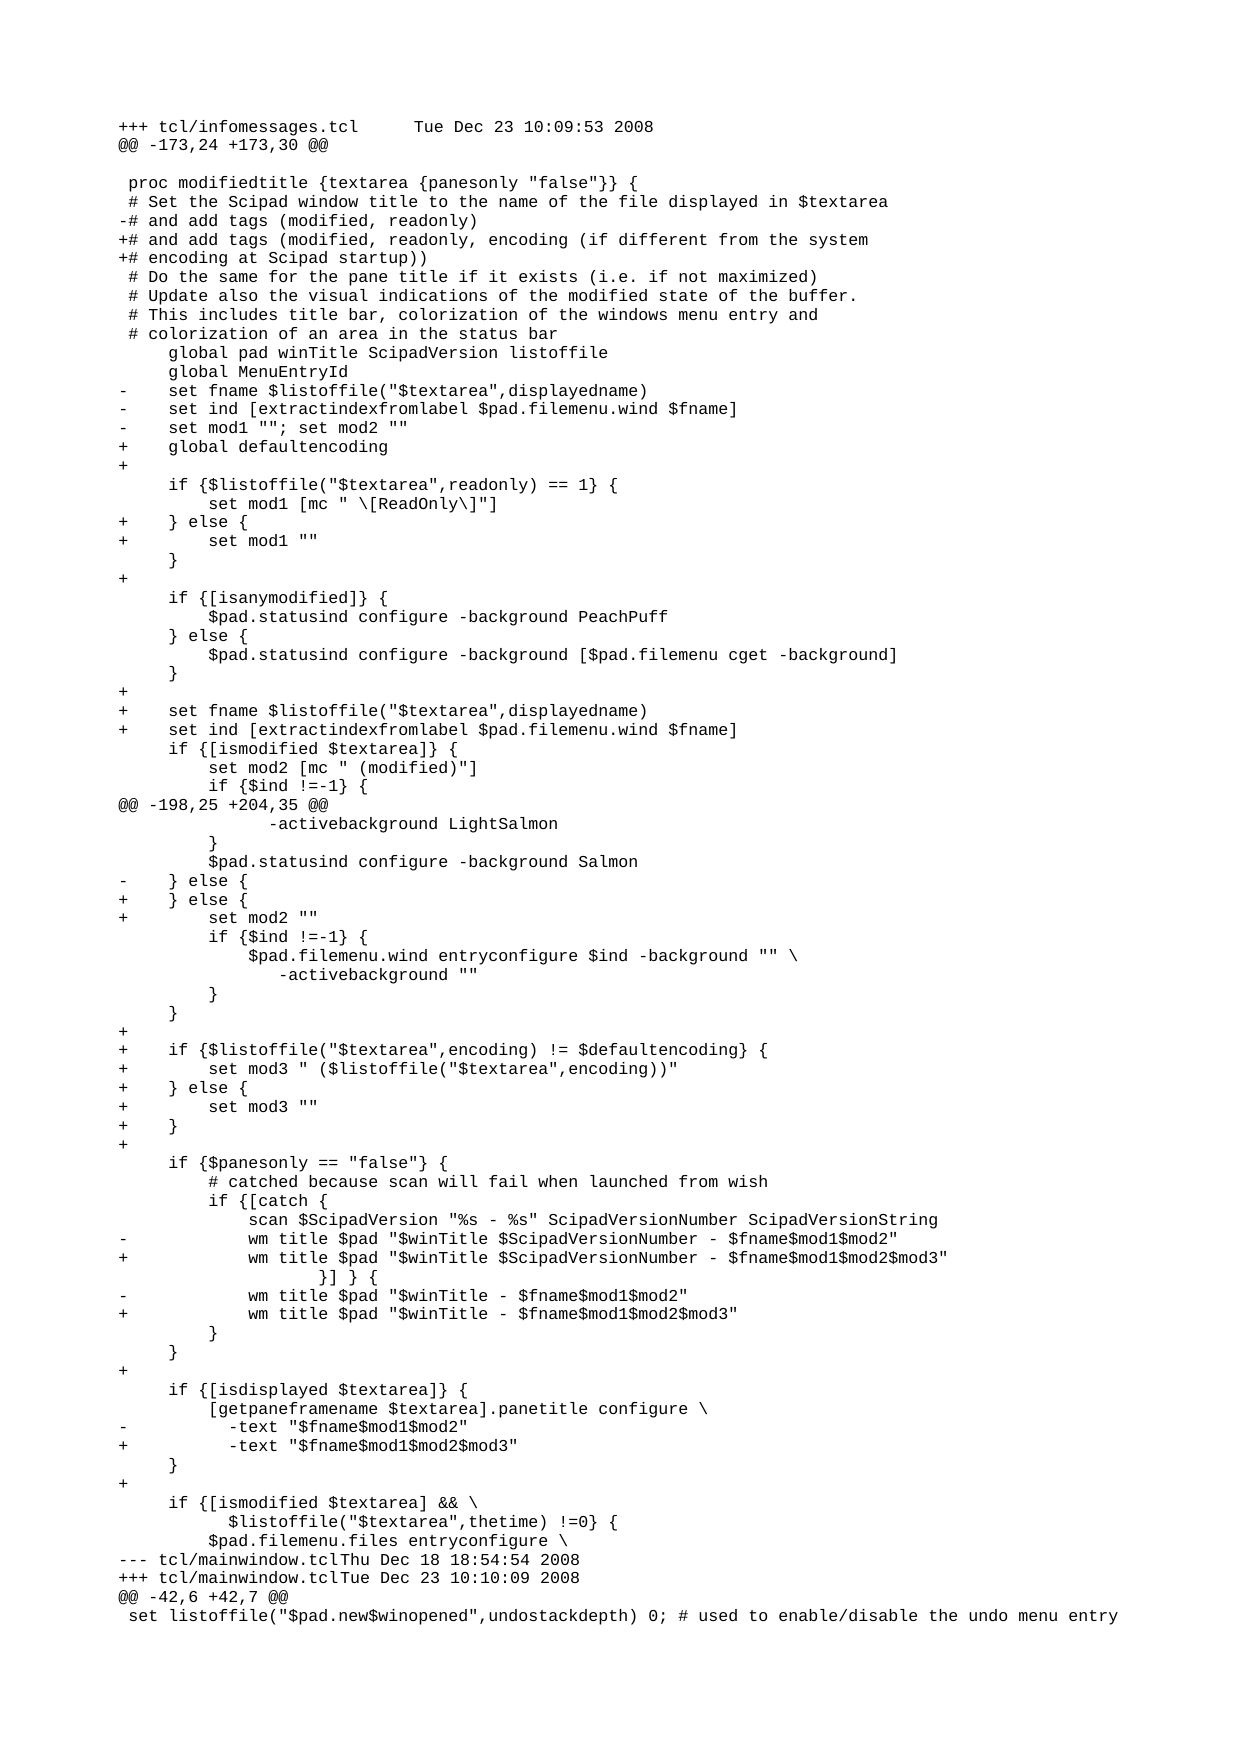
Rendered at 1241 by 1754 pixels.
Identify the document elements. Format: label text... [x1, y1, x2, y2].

text + } else { [118, 1080, 1122, 1098]
text [getpaneframename $textarea].panetitle configure \ [118, 1400, 1122, 1419]
text -# and add tags (modified, readonly) [118, 212, 1122, 231]
text # Update also the visual indications of the modified state of the buffer. [118, 288, 1122, 307]
text + [118, 684, 1122, 703]
text @@ -42,6 +42,7 @@ [118, 1589, 1122, 1608]
text - -text "$fname$mod1$mod2" [118, 1419, 1122, 1438]
text + set mod3 " ($listoffile("$textarea",encoding))" [118, 1061, 1122, 1080]
text -activebackground LightSalmon [118, 816, 1122, 834]
text + wm title $pad "$winTitle - $fname$mod1$mod2$mod3" [118, 1306, 1122, 1325]
text + if {$listoffile("$textarea",encoding) != $defaultencoding} { [118, 1042, 1122, 1061]
text $pad.statusind configure -background Salmon [118, 853, 1122, 872]
text + set mod3 "" [118, 1098, 1122, 1117]
text - set ind [extractindexfromlabel $pad.filemenu.wind $fname] [118, 401, 1122, 420]
text + set mod1 "" [118, 533, 1122, 552]
text set mod1 [mc " \[ReadOnly\]"] [118, 495, 1122, 514]
text }] } { [118, 1268, 1122, 1287]
text if {[isdisplayed $textarea]} { [118, 1381, 1122, 1400]
text if {[ismodified $textarea] && \ [118, 1494, 1122, 1513]
text } [118, 1344, 1122, 1362]
text } [118, 1004, 1122, 1023]
text + } else { [118, 891, 1122, 910]
text if {[catch { [118, 1193, 1122, 1212]
text - set mod1 ""; set mod2 "" [118, 420, 1122, 439]
text global pad winTitle ScipadVersion listoffile [118, 344, 1122, 363]
text - } else { [118, 872, 1122, 891]
text + [118, 1362, 1122, 1381]
text +# and add tags (modified, readonly, encoding (if different from the system [118, 231, 1122, 250]
text + [118, 571, 1122, 589]
text + set fname $listoffile("$textarea",displayedname) [118, 703, 1122, 721]
text @@ -198,25 +204,35 @@ [118, 797, 1122, 816]
text + [118, 1136, 1122, 1155]
text + } else { [118, 514, 1122, 533]
text + -text "$fname$mod1$mod2$mod3" [118, 1438, 1122, 1457]
text if {[isanymodified]} { [118, 589, 1122, 608]
text @@ -173,24 +173,30 @@ [118, 137, 1122, 156]
text } [118, 834, 1122, 853]
text } [118, 552, 1122, 571]
text proc modifiedtitle {textarea {panesonly "false"}} { [118, 175, 1122, 193]
text if {$ind !=-1} { [118, 929, 1122, 948]
text if {[ismodified $textarea]} { [118, 740, 1122, 759]
text - set fname $listoffile("$textarea",displayedname) [118, 382, 1122, 401]
text global MenuEntryId [118, 363, 1122, 382]
text + global defaultencoding [118, 439, 1122, 457]
text + wm title $pad "$winTitle $ScipadVersionNumber - $fname$mod1$mod2$mod3" [118, 1249, 1122, 1268]
text +++ tcl/infomessages.tcl Tue Dec 23 10:09:53 2008 [118, 118, 1122, 137]
text + [118, 1023, 1122, 1042]
text $pad.filemenu.wind entryconfigure $ind -background "" \ [118, 948, 1122, 967]
text $pad.statusind configure -background [$pad.filemenu cget -background] [118, 646, 1122, 665]
text if {$panesonly == "false"} { [118, 1155, 1122, 1174]
text +# encoding at Scipad startup)) [118, 250, 1122, 269]
text if {$listoffile("$textarea",readonly) == 1} { [118, 476, 1122, 495]
text # Do the same for the pane title if it exists (i.e. if not maximized) [118, 269, 1122, 288]
text - wm title $pad "$winTitle - $fname$mod1$mod2" [118, 1287, 1122, 1306]
text - wm title $pad "$winTitle $ScipadVersionNumber - $fname$mod1$mod2" [118, 1231, 1122, 1249]
text } [118, 1457, 1122, 1476]
text + set mod2 "" [118, 910, 1122, 929]
text -activebackground "" [118, 967, 1122, 985]
text } [118, 1325, 1122, 1344]
text # This includes title bar, colorization of the windows menu entry and [118, 307, 1122, 326]
text set listoffile("$pad.new$winopened",undostackdepth) 0; # used to enable/disable the undo menu entry [118, 1608, 1122, 1626]
text set mod2 [mc " (modified)"] [118, 759, 1122, 778]
text # catched because scan will fail when launched from wish [118, 1174, 1122, 1193]
text --- tcl/mainwindow.tcl Thu Dec 18 18:54:54 2008 [118, 1551, 1122, 1570]
text $pad.filemenu.files entryconfigure \ [118, 1532, 1122, 1551]
text } else { [118, 627, 1122, 646]
text } [118, 665, 1122, 684]
text + set ind [extractindexfromlabel $pad.filemenu.wind $fname] [118, 721, 1122, 740]
text + } [118, 1117, 1122, 1136]
text + [118, 1476, 1122, 1494]
text # colorization of an area in the status bar [118, 326, 1122, 344]
text + [118, 457, 1122, 476]
text if {$ind !=-1} { [118, 778, 1122, 797]
text } [118, 985, 1122, 1004]
text +++ tcl/mainwindow.tcl Tue Dec 23 10:10:09 2008 [118, 1570, 1122, 1589]
text $pad.statusind configure -background PeachPuff [118, 608, 1122, 627]
text scan $ScipadVersion "%s - %s" ScipadVersionNumber ScipadVersionString [118, 1212, 1122, 1231]
text # Set the Scipad window title to the name of the file displayed in $textarea [118, 193, 1122, 212]
text $listoffile("$textarea",thetime) !=0} { [118, 1513, 1122, 1532]
